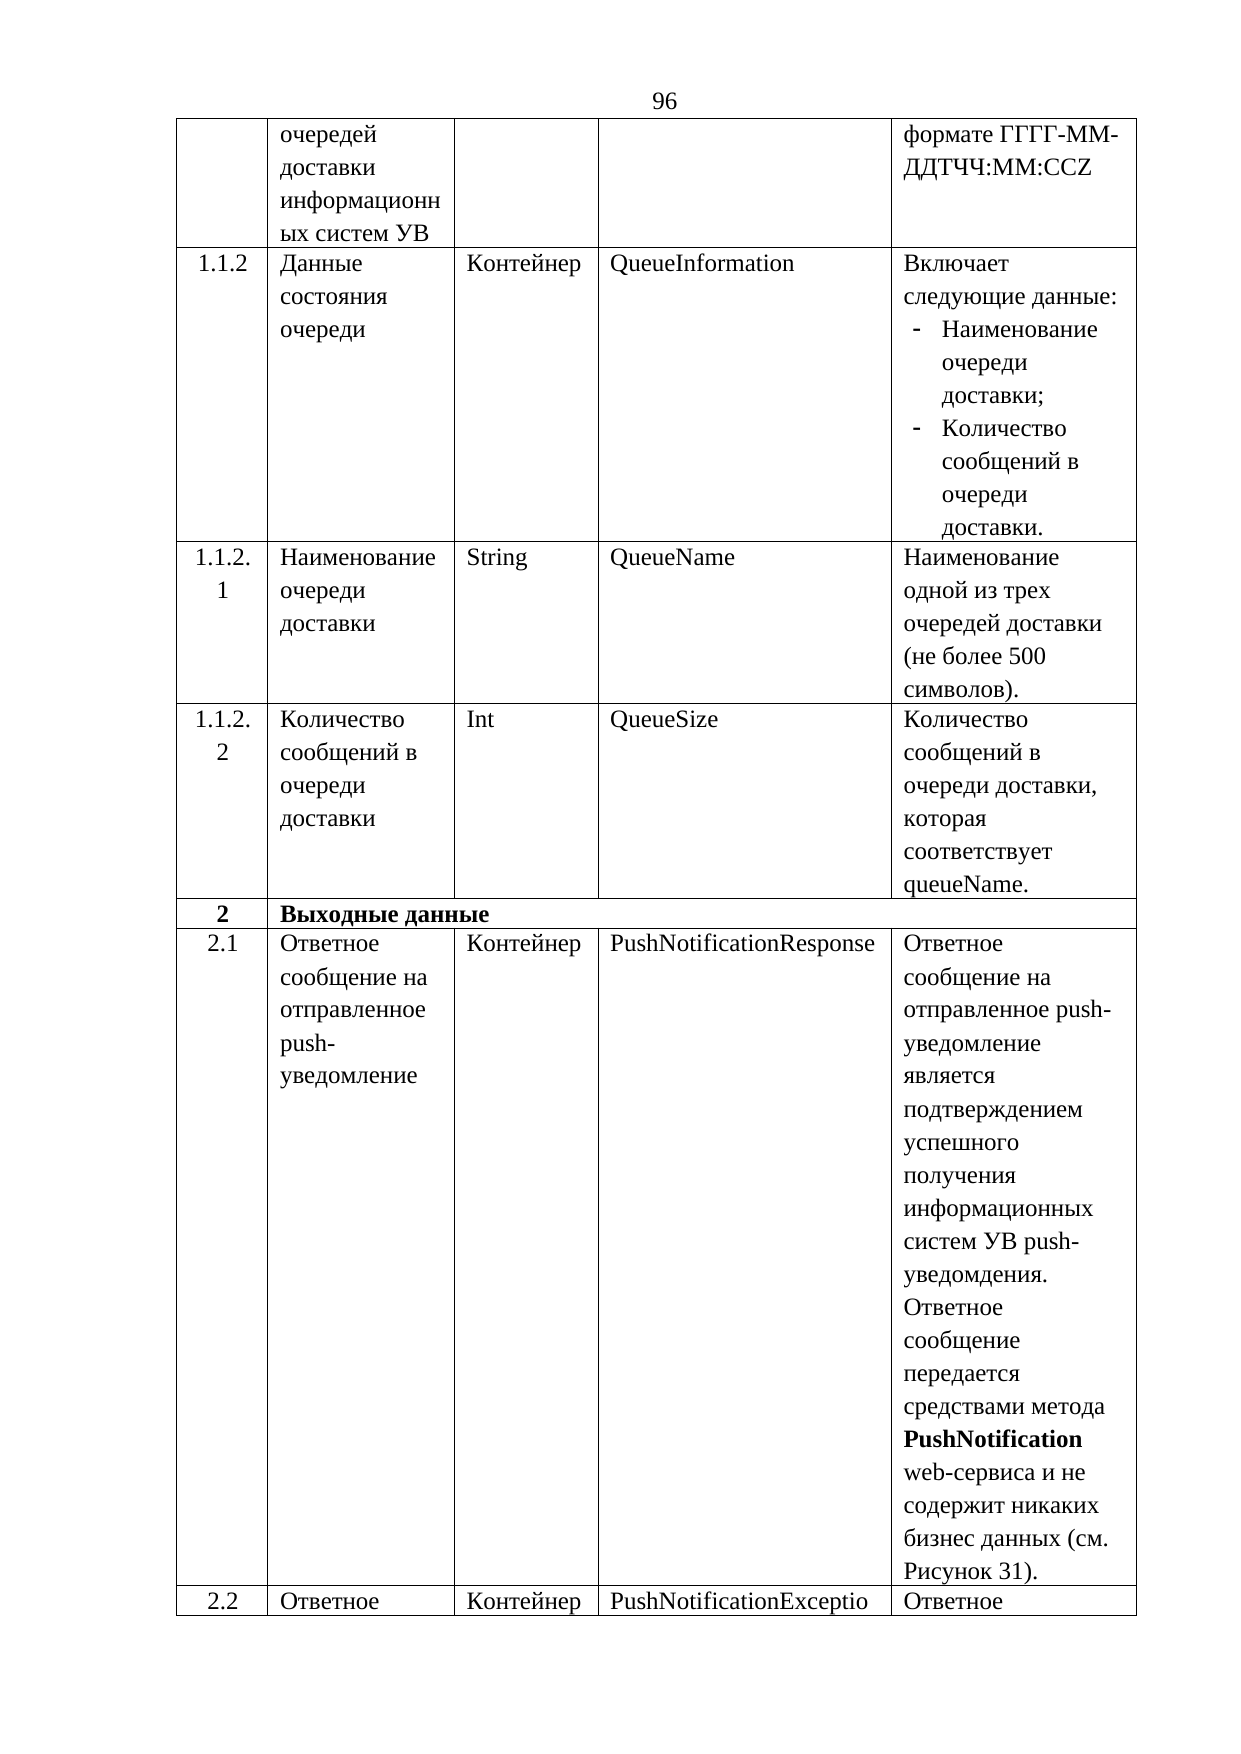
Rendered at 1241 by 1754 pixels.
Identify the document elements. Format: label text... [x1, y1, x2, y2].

table_cell очередей доставки информационных систем УВ [268, 119, 454, 247]
table_cell [599, 119, 891, 247]
table_cell 1.1.2 [177, 248, 267, 541]
table_cell Ответное [268, 1586, 454, 1614]
table_cell QueueSize [599, 704, 891, 898]
table_cell PushNotificationResponse [599, 929, 891, 1585]
table_cell 1.1.2.2 [177, 704, 267, 898]
table_cell 2.1 [177, 929, 267, 1585]
table_cell Включает следующие данные: Наименование очереди доставки; Количество сообщений в очереди доставки. [892, 248, 1136, 541]
table_cell 1.1.2.1 [177, 542, 267, 703]
table_cell 2.2 [177, 1586, 267, 1614]
table_cell Данные состояния очереди [268, 248, 454, 541]
table_cell Контейнер [455, 929, 598, 1585]
table_cell Количество сообщений в очереди доставки [268, 704, 454, 898]
table_cell Количество сообщений в очереди доставки, которая соответствует queueName. [892, 704, 1136, 898]
table_cell Наименование одной из трех очередей доставки (не более 500 символов). [892, 542, 1136, 703]
table_cell Ответное сообщение на отправленное push-уведомление является подтверждением успешного получения информационных систем УВ push-уведомдения. Ответное сообщение передается средствами метода PushNotification web-сервиса и не содержит никаких бизнес данных (см. Рисунок 31). [892, 929, 1136, 1585]
table_cell формате ГГГГ-ММ-ДДTЧЧ:ММ:ССZ [892, 119, 1136, 247]
table_cell [177, 119, 267, 247]
table_cell Выходные данные [268, 899, 1136, 927]
table_cell QueueName [599, 542, 891, 703]
table_cell 2 [177, 899, 267, 927]
table_cell Контейнер [455, 248, 598, 541]
table_cell Наименование очереди доставки [268, 542, 454, 703]
table_cell Ответное сообщение на отправленное push-уведомление [268, 929, 454, 1585]
table_cell Ответное [892, 1586, 1136, 1614]
table_cell [455, 119, 598, 247]
table_cell Int [455, 704, 598, 898]
table_cell PushNotificationExceptio [599, 1586, 891, 1614]
table_cell String [455, 542, 598, 703]
table_cell QueueInformation [599, 248, 891, 541]
table_cell Контейнер [455, 1586, 598, 1614]
